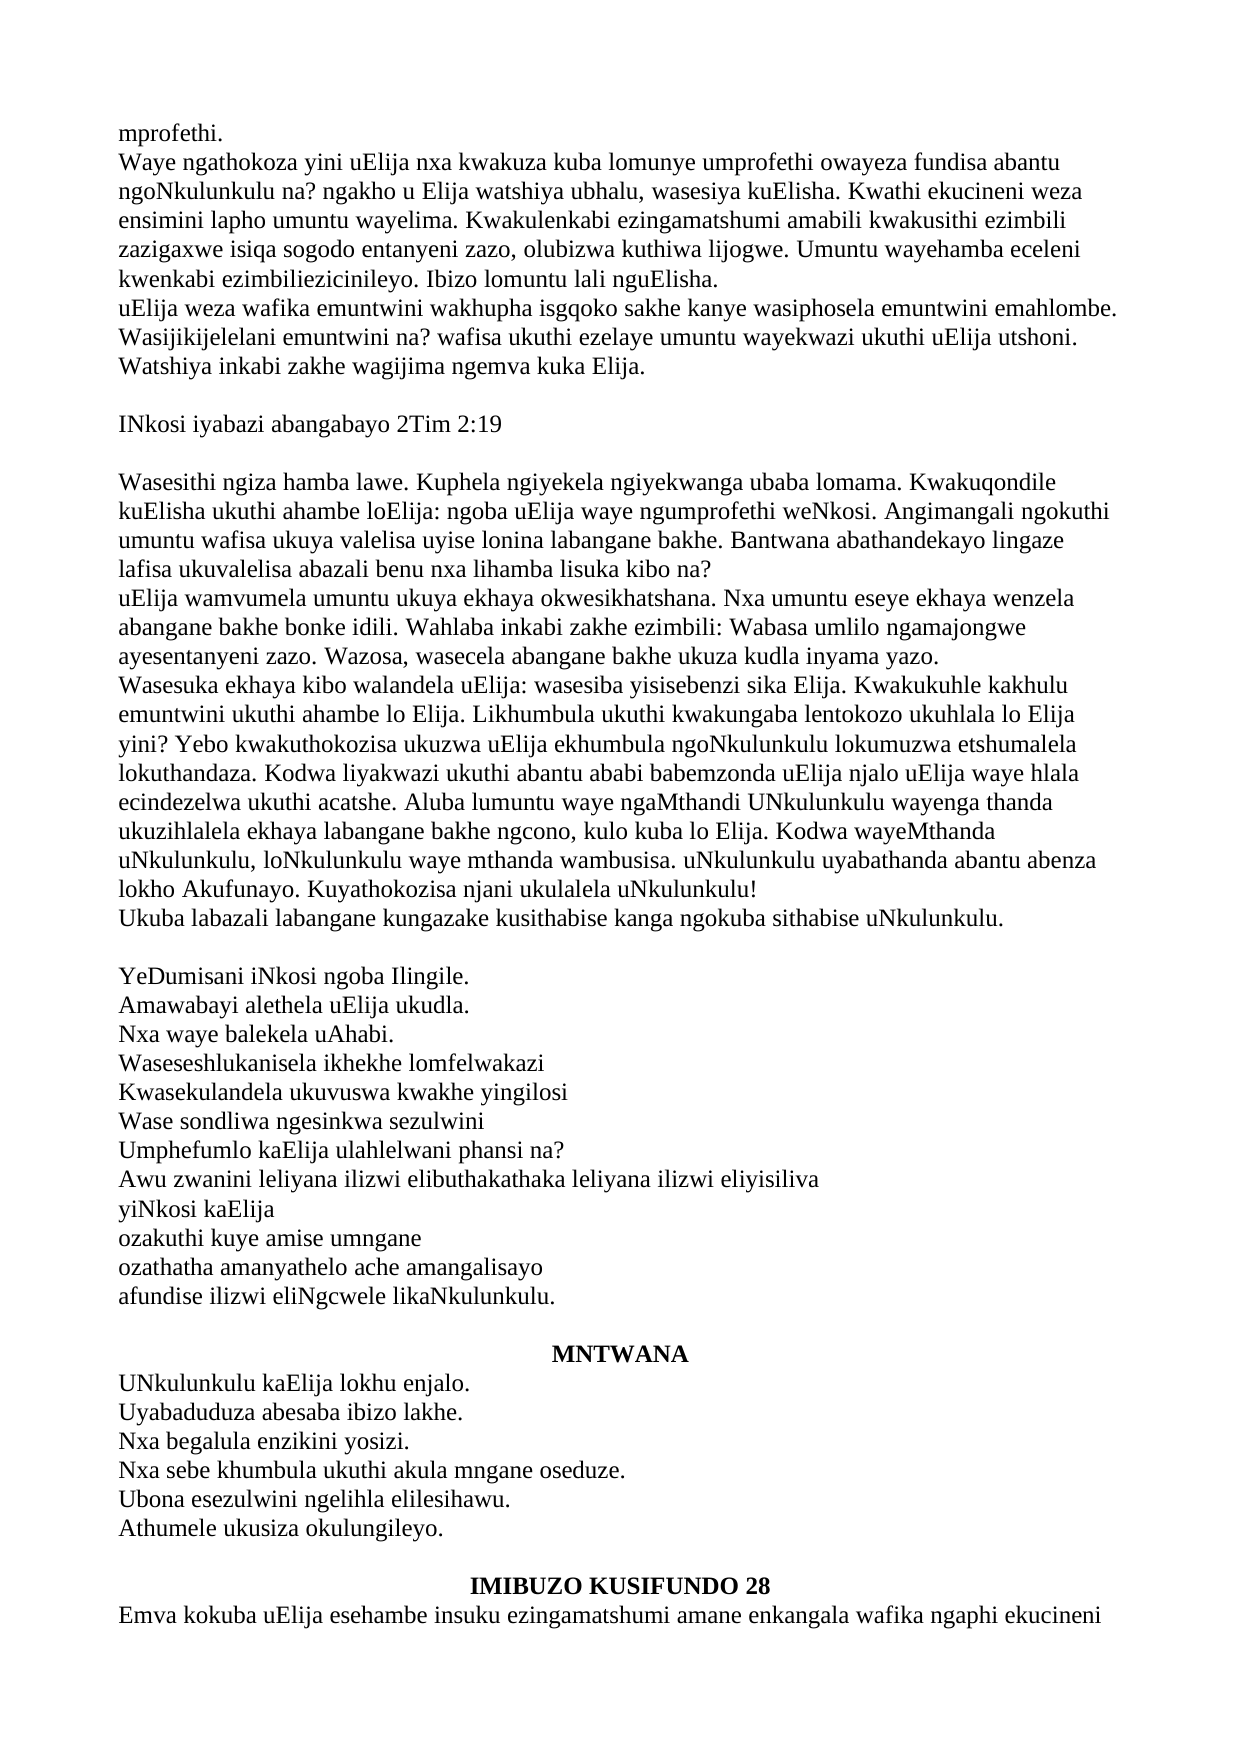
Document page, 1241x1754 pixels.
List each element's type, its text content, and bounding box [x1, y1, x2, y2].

text mprofethi. [118, 118, 1122, 147]
text Athumele ukusiza okulungileyo. [118, 1513, 1122, 1542]
text Amawabayi alethela uElija ukudla. [118, 990, 1122, 1019]
text Waye ngathokoza yini uElija nxa kwakuza kuba lomunye umprofethi owayeza fundisa abantu ngoNkulunkulu na? ngakho u Elija watshiya ubhalu, wasesiya kuElisha. Kwathi ekucineni weza ensimini lapho umuntu wayelima. Kwakulenkabi ezingamatshumi amabili kwakusithi ezimbili zazigaxwe isiqa sogodo entanyeni zazo, olubizwa kuthiwa lijogwe. Umuntu wayehamba eceleni kwenkabi ezimbiliezicinileyo. Ibizo lomuntu lali nguElisha. [118, 147, 1122, 292]
text Kwasekulandela ukuvuswa kwakhe yingilosi [118, 1077, 1122, 1106]
text Ubona esezulwini ngelihla elilesihawu. [118, 1484, 1122, 1513]
text ozakuthi kuye amise umngane [118, 1222, 1122, 1252]
text uElija wamvumela umuntu ukuya ekhaya okwesikhatshana. Nxa umuntu eseye ekhaya wenzela abangane bakhe bonke idili. Wahlaba inkabi zakhe ezimbili: Wabasa umlilo ngamajongwe ayesentanyeni zazo. Wazosa, wasecela abangane bakhe ukuza kudla inyama yazo. [118, 583, 1122, 670]
text Umphefumlo kaElija ulahlelwani phansi na? [118, 1135, 1122, 1164]
text Nxa sebe khumbula ukuthi akula mngane oseduze. [118, 1455, 1122, 1484]
text afundise ilizwi eliNgcwele likaNkulunkulu. [118, 1281, 1122, 1310]
text Emva kokuba uElija esehambe insuku ezingamatshumi amane enkangala wafika ngaphi ekucineni [118, 1600, 1122, 1629]
text ozathatha amanyathelo ache amangalisayo [118, 1252, 1122, 1281]
text Nxa begalula enzikini yosizi. [118, 1426, 1122, 1455]
text Awu zwanini leliyana ilizwi elibuthakathaka leliyana ilizwi eliyisiliva [118, 1164, 1122, 1193]
text yiNkosi kaElija [118, 1193, 1122, 1222]
text Wasesithi ngiza hamba lawe. Kuphela ngiyekela ngiyekwanga ubaba lomama. Kwakuqondile kuElisha ukuthi ahambe loElija: ngoba uElija waye ngumprofethi weNkosi. Angimangali ngokuthi umuntu wafisa ukuya valelisa uyise lonina labangane bakhe. Bantwana abathandekayo lingaze lafisa ukuvalelisa abazali benu nxa lihamba lisuka kibo na? [118, 467, 1122, 583]
text IMIBUZO KUSIFUNDO 28 [118, 1571, 1122, 1600]
text Ukuba labazali labangane kungazake kusithabise kanga ngokuba sithabise uNkulunkulu. [118, 903, 1122, 932]
text uElija weza wafika emuntwini wakhupha isgqoko sakhe kanye wasiphosela emuntwini emahlombe. Wasijikijelelani emuntwini na? wafisa ukuthi ezelaye umuntu wayekwazi ukuthi uElija utshoni. Watshiya inkabi zakhe wagijima ngemva kuka Elija. [118, 292, 1122, 380]
text Wasesuka ekhaya kibo walandela uElija: wasesiba yisisebenzi sika Elija. Kwakukuhle kakhulu emuntwini ukuthi ahambe lo Elija. Likhumbula ukuthi kwakungaba lentokozo ukuhlala lo Elija yini? Yebo kwakuthokozisa ukuzwa uElija ekhumbula ngoNkulunkulu lokumuzwa etshumalela lokuthandaza. Kodwa liyakwazi ukuthi abantu ababi babemzonda uElija njalo uElija waye hlala ecindezelwa ukuthi acatshe. Aluba lumuntu waye ngaMthandi UNkulunkulu wayenga thanda ukuzihlalela ekhaya labangane bakhe ngcono, kulo kuba lo Elija. Kodwa wayeMthanda uNkulunkulu, loNkulunkulu waye mthanda wambusisa. uNkulunkulu uyabathanda abantu abenza lokho Akufunayo. Kuyathokozisa njani ukulalela uNkulunkulu! [118, 670, 1122, 903]
text Nxa waye balekela uAhabi. [118, 1019, 1122, 1048]
text Uyabaduduza abesaba ibizo lakhe. [118, 1397, 1122, 1426]
text MNTWANA [118, 1339, 1122, 1368]
text INkosi iyabazi abangabayo 2Tim 2:19 [118, 409, 1122, 438]
text Waseseshlukanisela ikhekhe lomfelwakazi [118, 1048, 1122, 1077]
text YeDumisani iNkosi ngoba Ilingile. [118, 961, 1122, 990]
text UNkulunkulu kaElija lokhu enjalo. [118, 1368, 1122, 1397]
text Wase sondliwa ngesinkwa sezulwini [118, 1106, 1122, 1135]
